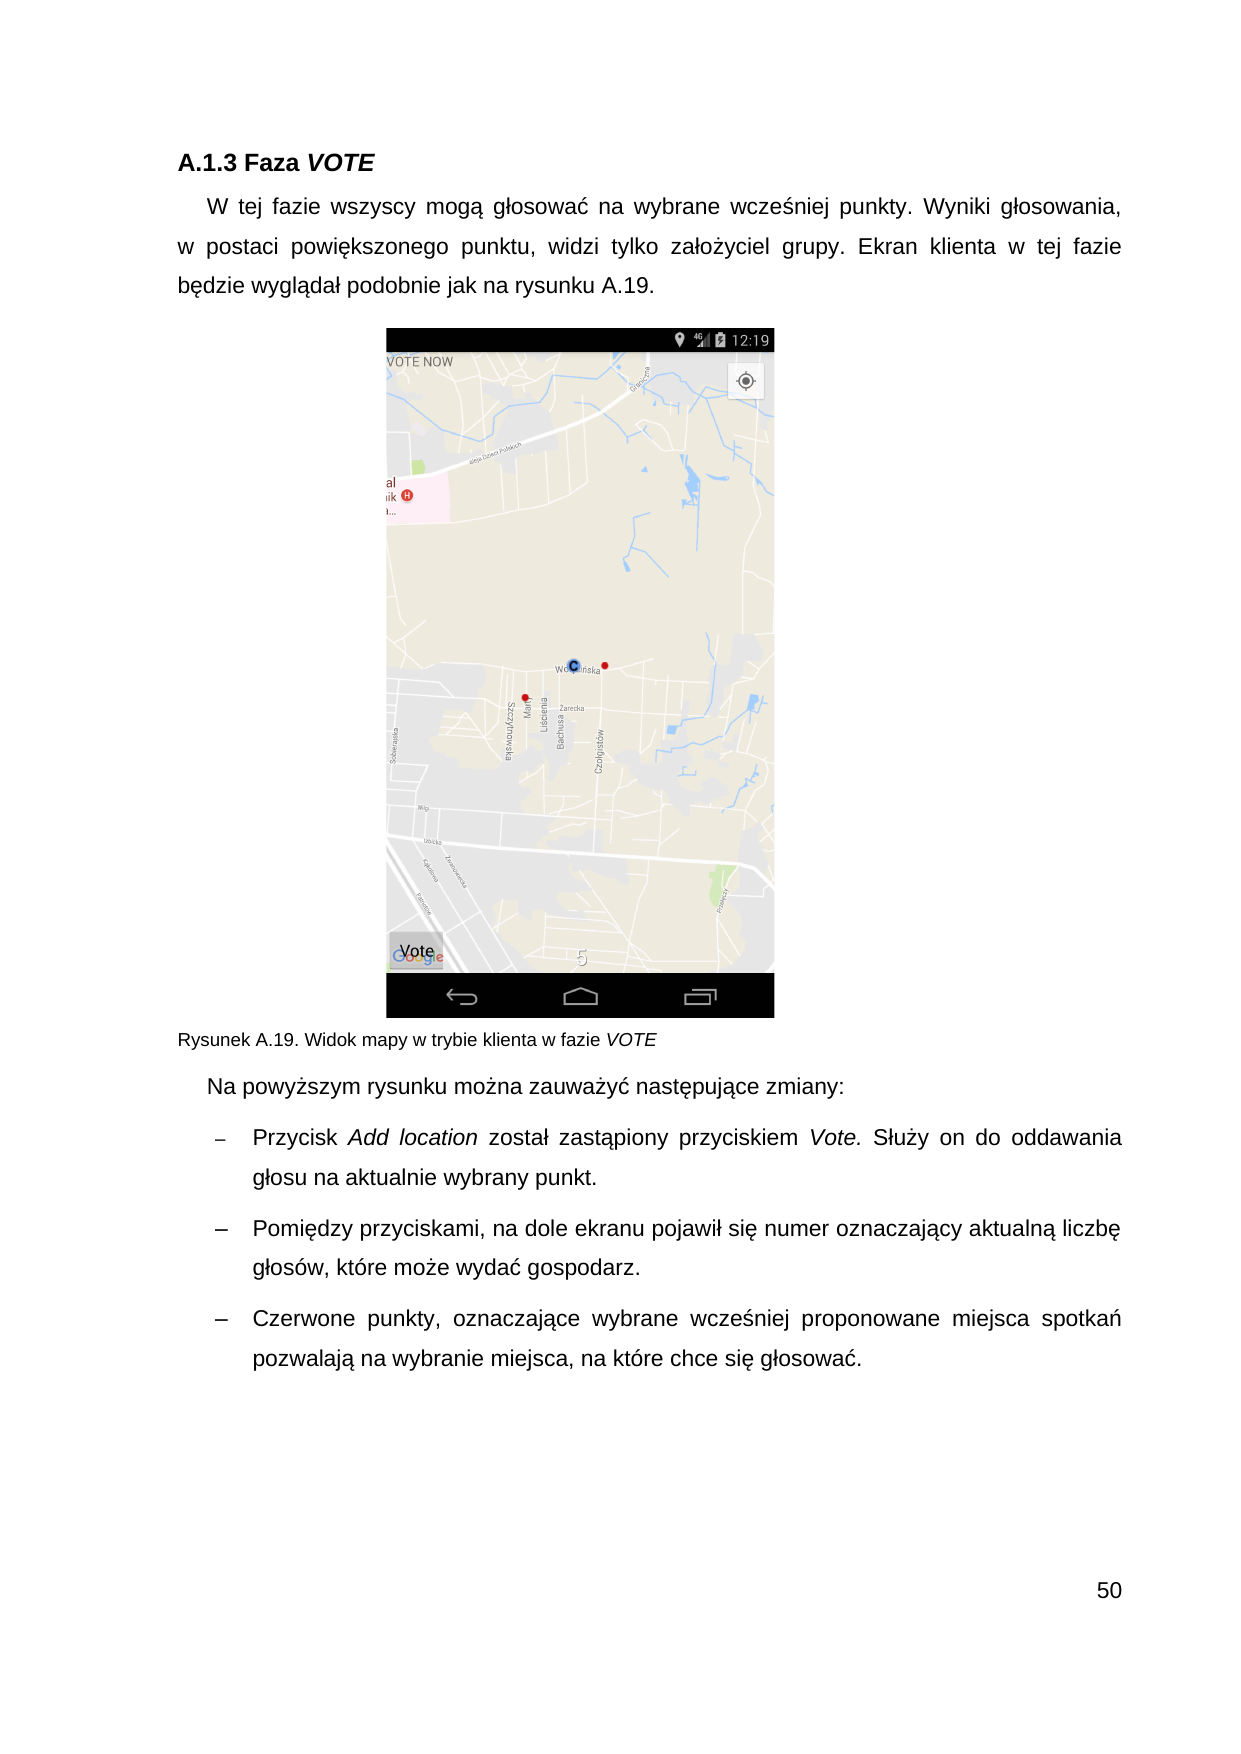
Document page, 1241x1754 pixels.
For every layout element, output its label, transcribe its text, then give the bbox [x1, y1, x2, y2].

text Rysunek A.19. Widok mapy w trybie klienta w fazie VOTE [177, 1018, 1122, 1050]
list Pomiędzy przyciskami, na dole ekranu pojawił się numer oznaczający aktualną liczbę głosów, które może wydać gospodarz. [215, 1215, 1122, 1281]
list Czerwone punkty, oznaczające wybrane wcześniej proponowane miejsca spotkań pozwalają na wybranie miejsca, na które chce się głosować. [215, 1305, 1122, 1371]
text W tej fazie wszyscy mogą głosować na wybrane wcześniej punkty. Wyniki głosowania, w postaci powiększonego punktu, widzi tylko założyciel grupy. Ekran klienta w tej fazie będzie wyglądał podobnie jak na rysunku A.19. [177, 193, 1122, 298]
picture [386, 328, 775, 1018]
subtitle A.1.3 Faza VOTE [177, 148, 1122, 176]
text Na powyższym rysunku można zauważyć następujące zmiany: [177, 1073, 1122, 1099]
list Przycisk Add location został zastąpiony przyciskiem Vote. Służy on do oddawania głosu na aktualnie wybrany punkt. [215, 1124, 1122, 1190]
